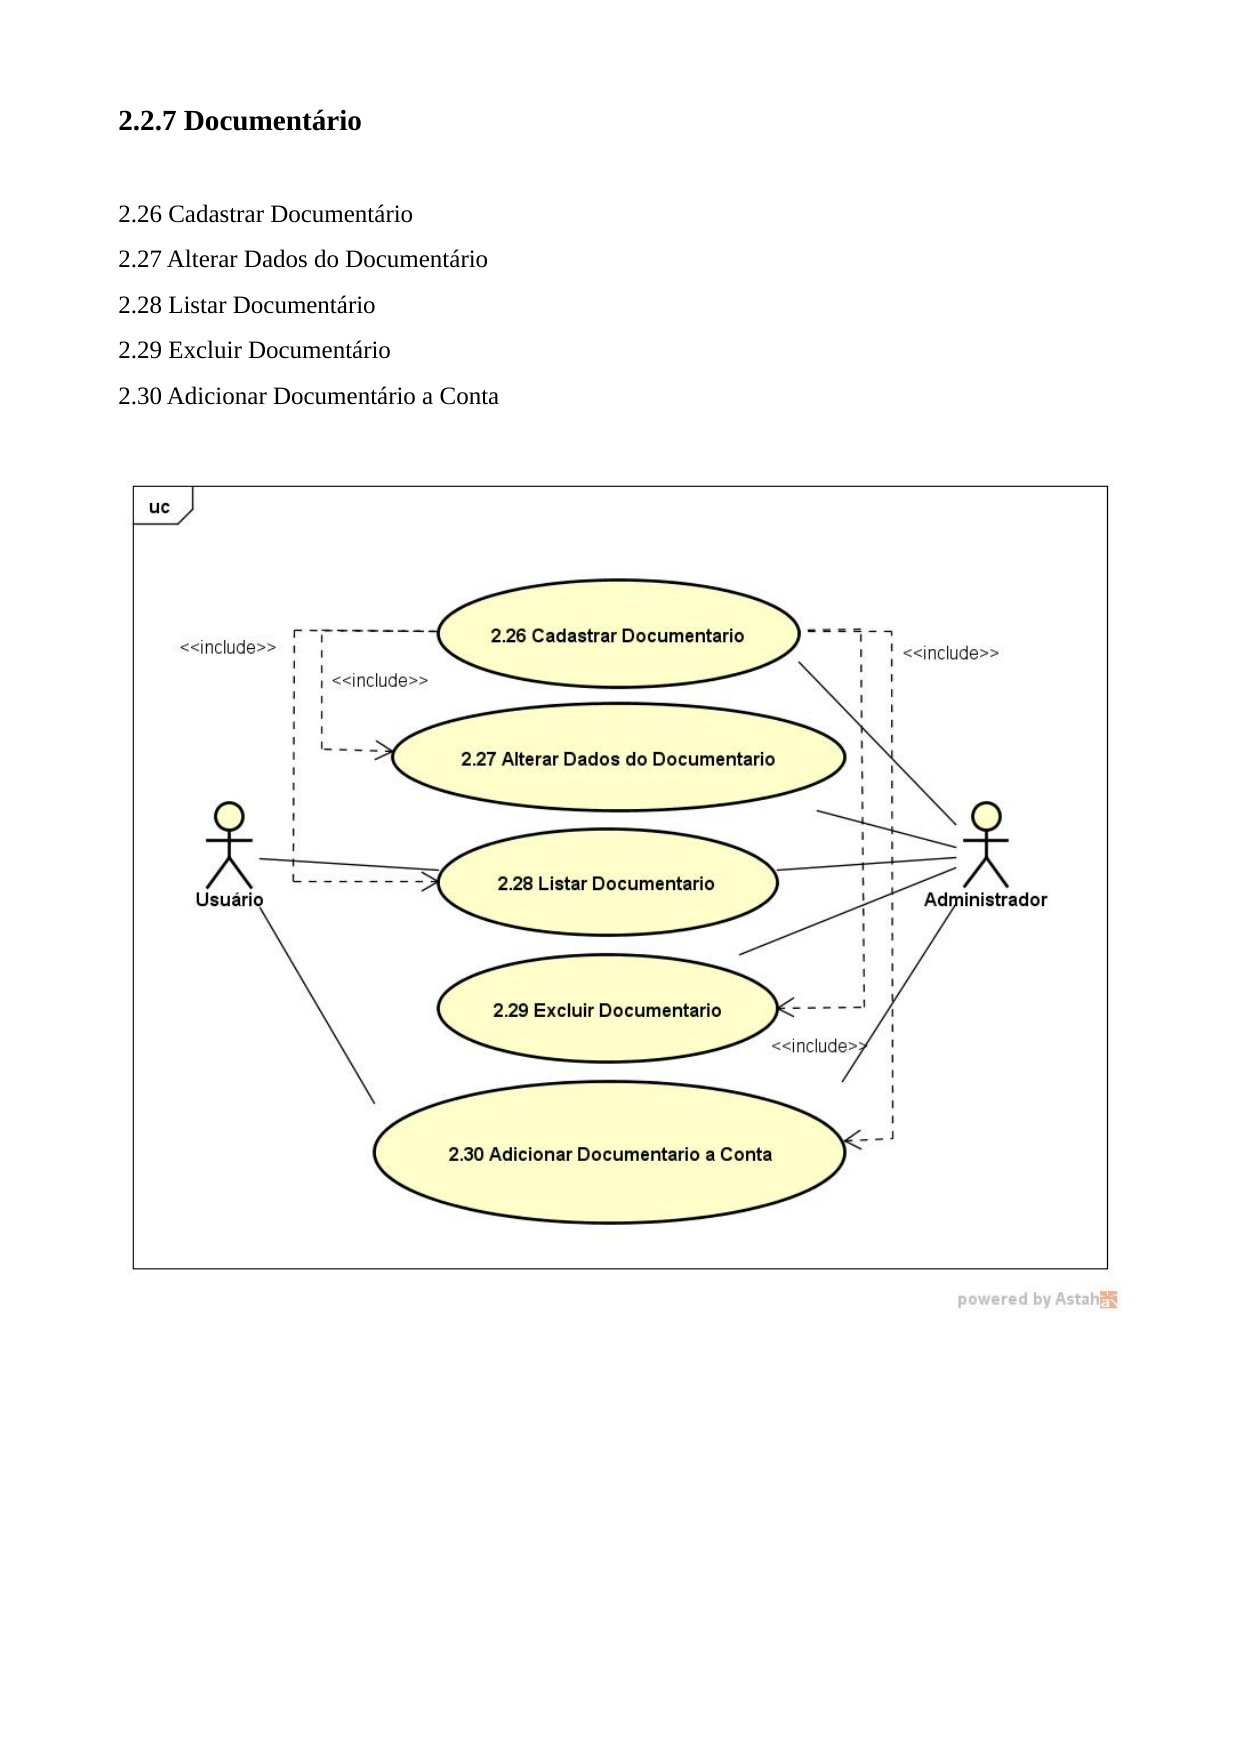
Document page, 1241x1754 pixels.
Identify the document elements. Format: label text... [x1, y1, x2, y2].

text 2.28 Listar Documentário [118, 290, 1122, 319]
text 2.29 Excluir Documentário [118, 335, 1122, 364]
text 2.30 Adicionar Documentário a Conta [118, 381, 1122, 409]
text 2.2.7 Documentário [118, 103, 1122, 137]
text 2.27 Alterar Dados do Documentário [118, 244, 1122, 273]
text 2.26 Cadastrar Documentário [118, 199, 1122, 228]
